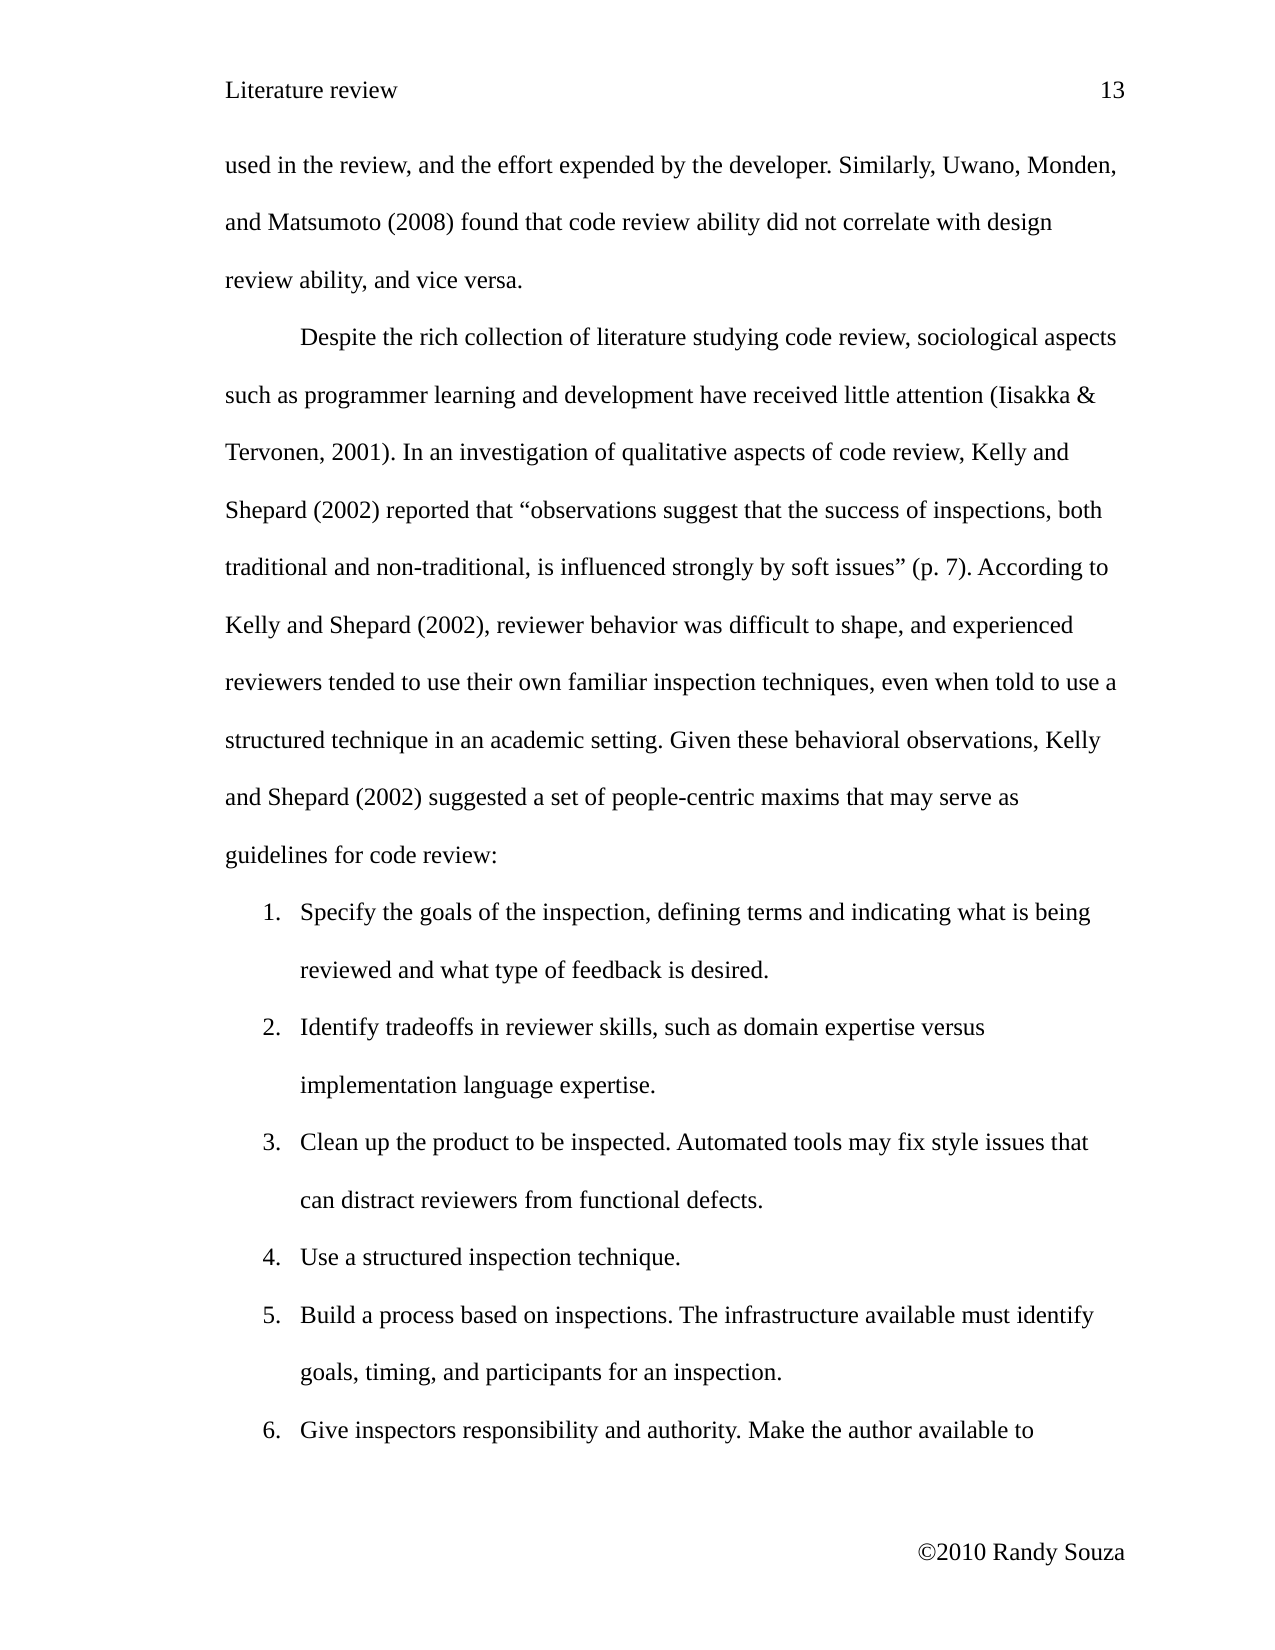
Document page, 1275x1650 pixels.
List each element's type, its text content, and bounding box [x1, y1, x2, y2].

list Build a process based on inspections. The infrastructure available must identify goals, timing, and participants for an inspection. [262, 1300, 1125, 1386]
list Give inspectors responsibility and authority. Make the author available to [262, 1415, 1125, 1444]
list Identify tradeoffs in reviewer skills, such as domain expertise versus implementation language expertise. [262, 1012, 1125, 1099]
list Specify the goals of the inspection, defining terms and indicating what is being reviewed and what type of feedback is desired. [262, 897, 1125, 984]
text Despite the rich collection of literature studying code review, sociological aspects such as programmer learning and development have received little attention (Iisakka & Tervonen, 2001). In an investigation of qualitative aspects of code review, Kelly and Shepard (2002) reported that “observations suggest that the success of inspections, both traditional and non-traditional, is influenced strongly by soft issues” (p. 7). According to Kelly and Shepard (2002), reviewer behavior was difficult to shape, and experienced reviewers tended to use their own familiar inspection techniques, even when told to use a structured technique in an academic setting. Given these behavioral observations, Kelly and Shepard (2002) suggested a set of people-centric maxims that may serve as guidelines for code review: [225, 322, 1125, 869]
text used in the review, and the effort expended by the developer. Similarly, Uwano, Monden, and Matsumoto (2008) found that code review ability did not correlate with design review ability, and vice versa. [225, 150, 1125, 294]
list Clean up the product to be inspected. Automated tools may fix style issues that can distract reviewers from functional defects. [262, 1127, 1125, 1214]
list Use a structured inspection technique. [262, 1242, 1125, 1271]
